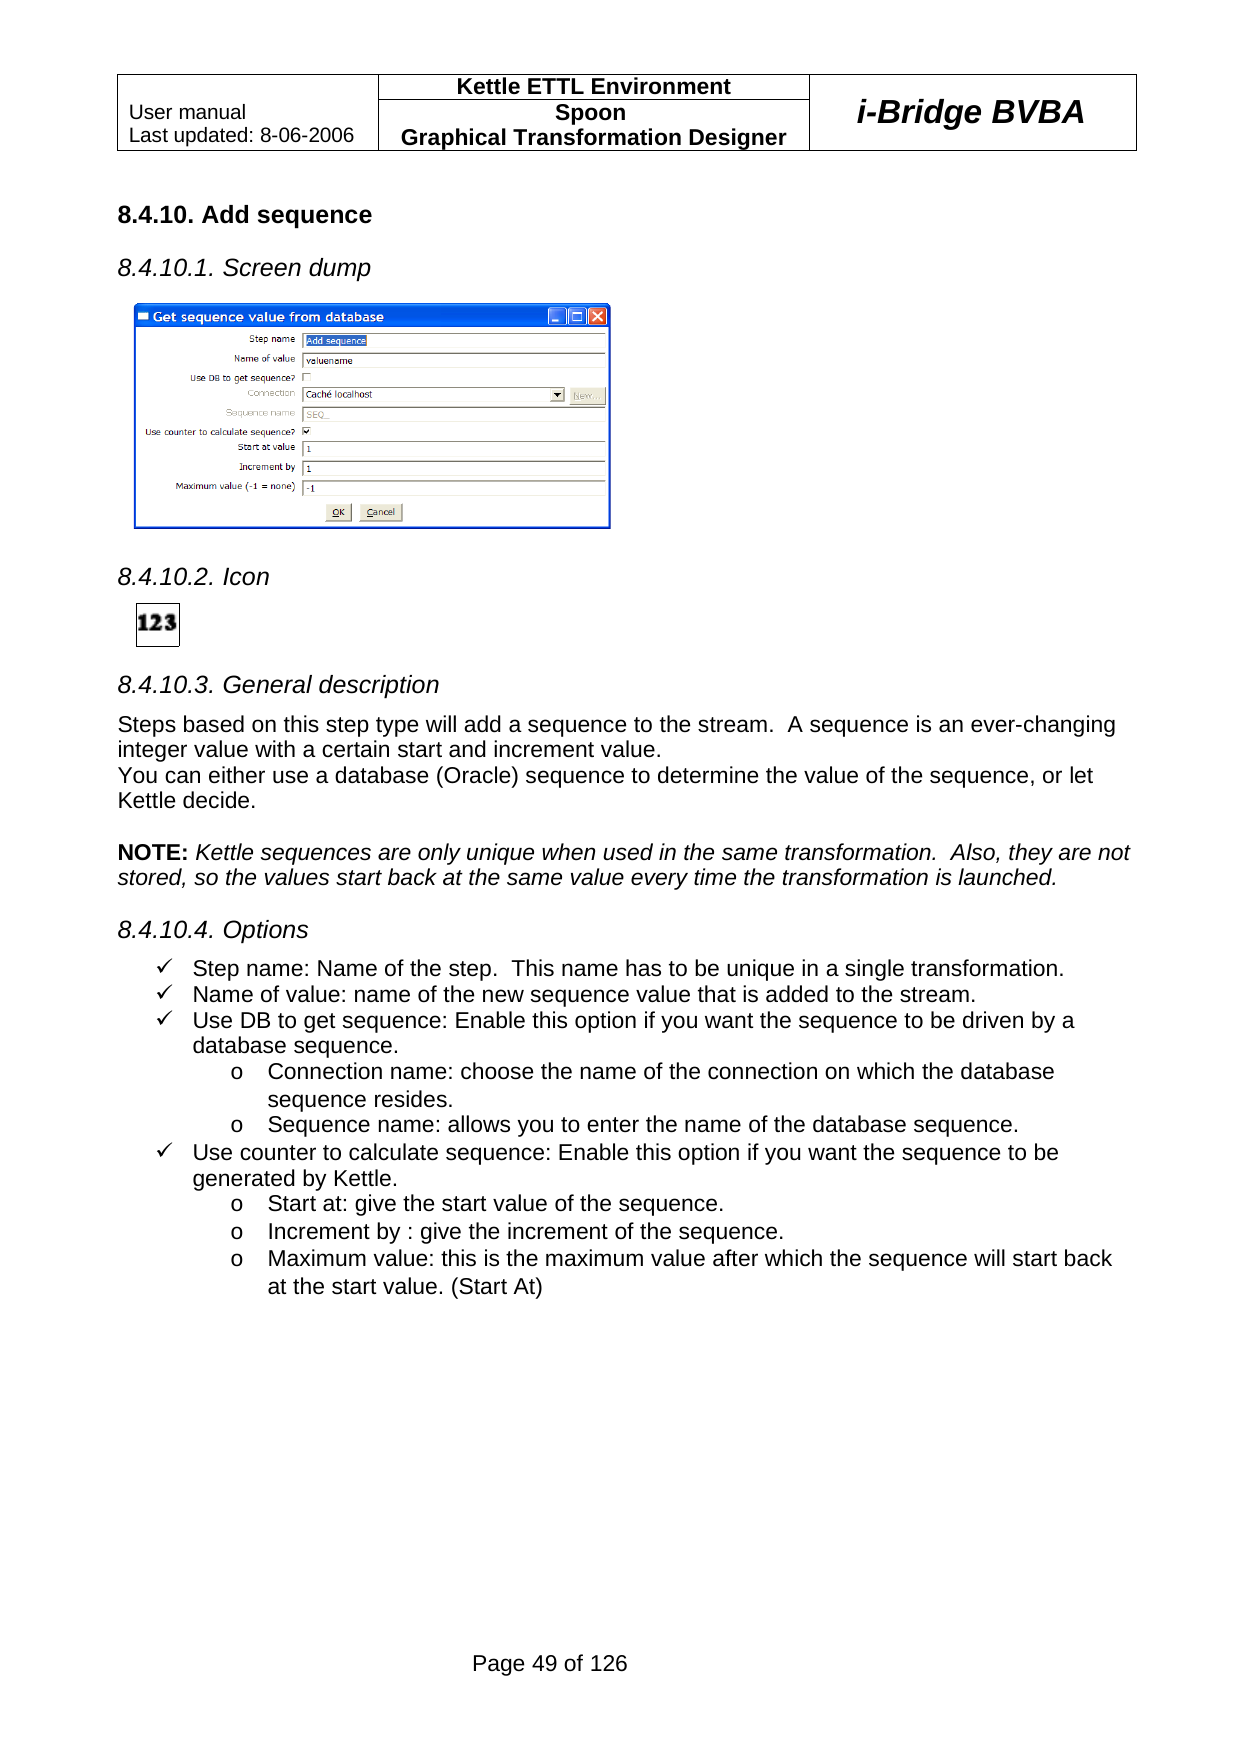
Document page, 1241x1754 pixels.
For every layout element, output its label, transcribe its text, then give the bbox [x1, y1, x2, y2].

list Use counter to calculate sequence: Enable this option if you want the sequence to be generated by Kettle. [155, 1139, 1137, 1191]
list Start at: give the start value of the sequence. [230, 1191, 1137, 1218]
text NOTE: Kettle sequences are only unique when used in the same transformation. Also, they are not stored, so the values start back at the same value every time the transformation is launched. [117, 839, 1137, 890]
text You can either use a database (Oracle) sequence to determine the value of the sequence, or let Kettle decide. [117, 763, 1137, 814]
list Step name: Name of the step. This name has to be unique in a single transformation. [155, 956, 1137, 982]
list Connection name: choose the name of the connection on which the database sequence resides. [230, 1058, 1137, 1112]
picture [133, 303, 611, 529]
list Name of value: name of the new sequence value that is added to the stream. [155, 982, 1137, 1007]
list Sequence name: allows you to enter the name of the database sequence. [230, 1112, 1137, 1139]
list Use DB to get sequence: Enable this option if you want the sequence to be driven by a database sequence. [155, 1007, 1137, 1058]
list Maximum value: this is the maximum value after which the sequence will start back at the start value. (Start At) [230, 1246, 1137, 1299]
subtitle General description [117, 671, 1137, 699]
subtitle Screen dump [117, 254, 1137, 282]
subtitle Add sequence [117, 201, 1137, 229]
subtitle Icon [117, 563, 1137, 591]
subtitle Options [117, 915, 1137, 943]
list Increment by : give the increment of the sequence. [230, 1218, 1137, 1246]
text Steps based on this step type will add a sequence to the stream. A sequence is an ever-changing integer value with a certain start and increment value. [117, 712, 1137, 763]
